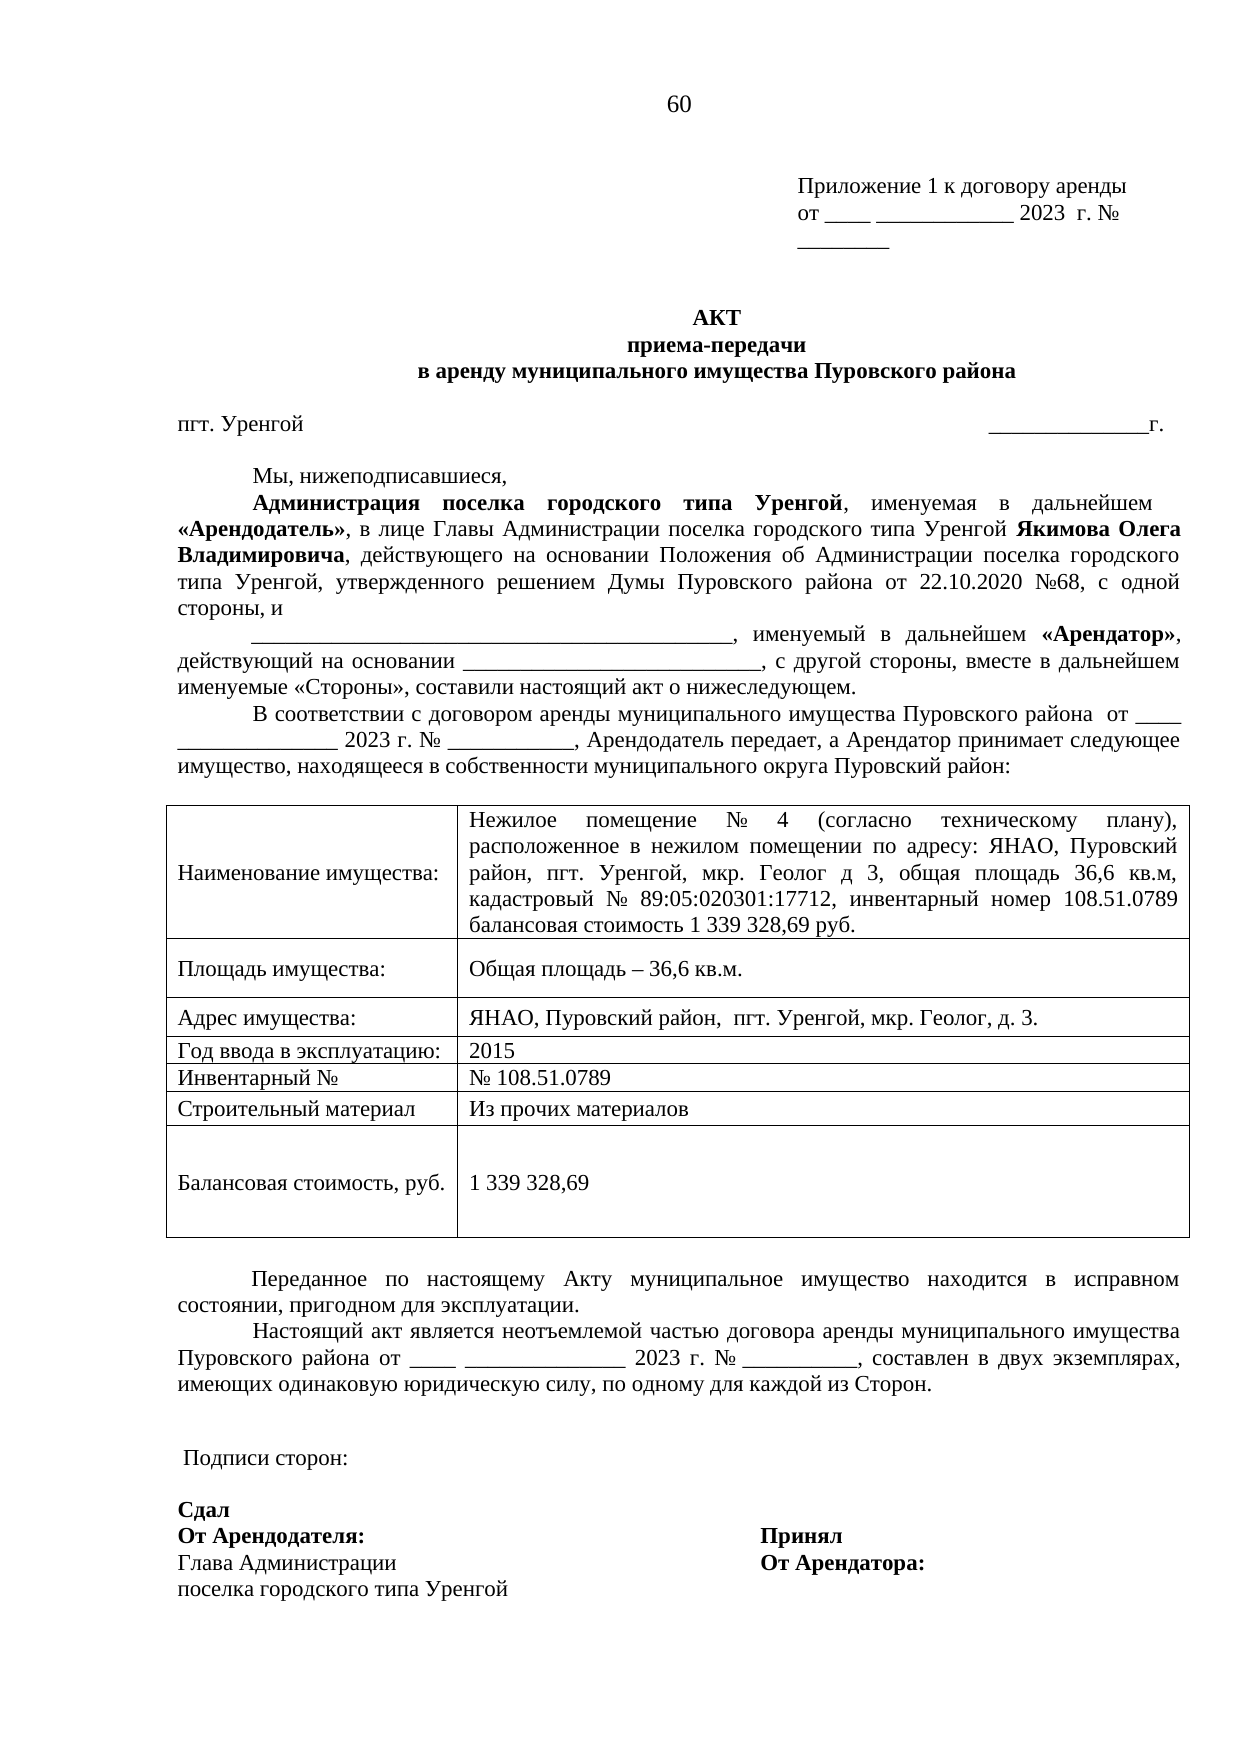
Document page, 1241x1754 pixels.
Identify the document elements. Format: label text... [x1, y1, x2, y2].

table_header [749, 1496, 1192, 1523]
table_cell [639, 1523, 749, 1602]
text в аренду муниципального имущества Пуровского района [177, 357, 1181, 383]
table_cell Из прочих материалов [458, 1092, 1189, 1125]
table_cell Строительный материал [167, 1092, 457, 1125]
text __________________________________________, именуемый в дальнейшем «Арендатор», действующий на основании __________________________, с другой стороны, вместе в дальнейшем именуемые «Стороны», составили настоящий акт о нижеследующем. [177, 621, 1181, 699]
table_cell Инвентарный № [167, 1064, 457, 1091]
table_header Наименование имущества: [167, 806, 457, 938]
text Приложение 1 к договору аренды [797, 172, 1181, 199]
text от ____ ____________ 2023 г. № ________ [797, 199, 1181, 252]
text Переданное по настоящему Акту муниципальное имущество находится в исправном состоянии, пригодном для эксплуатации. [177, 1264, 1181, 1317]
text Администрация поселка городского типа Уренгой, именуемая в дальнейшем «Арендодатель», в лице Главы Администрации поселка городского типа Уренгой Якимова Олега Владимировича, действующего на основании Положения об Администрации поселка городского типа Уренгой, утвержденного решением Думы Пуровского района от 22.10.2020 №68, с одной стороны, и [177, 489, 1181, 621]
table_header Нежилое помещение № 4 (согласно техническому плану), расположенное в нежилом помещении по адресу: ЯНАО, Пуровский район, пгт. Уренгой, мкр. Геолог д 3, общая площадь 36,6 кв.м, кадастровый № 89:05:020301:17712, инвентарный номер 108.51.0789 балансовая стоимость 1 339 328,69 руб. [458, 806, 1189, 938]
table_cell Балансовая стоимость, руб. [167, 1126, 457, 1237]
table_header [639, 1496, 749, 1523]
text Настоящий акт является неотъемлемой частью договора аренды муниципального имущества Пуровского района от ____ ______________ 2023 г. № __________, составлен в двух экземплярах, имеющих одинаковую юридическую силу, по одному для каждой из Сторон. [177, 1317, 1181, 1396]
table_cell Принял От Арендатора: [749, 1523, 1192, 1602]
table_cell Год ввода в эксплуатацию: [167, 1037, 457, 1063]
table_cell Общая площадь – 36,6 кв.м. [458, 939, 1189, 997]
text приема-передачи [177, 331, 1181, 357]
table_cell 2015 [458, 1037, 1189, 1063]
table_cell № 108.51.0789 [458, 1064, 1189, 1091]
text Мы, нижеподписавшиеся, [177, 462, 1181, 489]
table_cell Адрес имущества: [167, 998, 457, 1036]
subtitle АКТ [177, 304, 1181, 331]
text Подписи сторон: [177, 1443, 1181, 1470]
table_cell Площадь имущества: [167, 939, 457, 997]
table_header Сдал [166, 1496, 639, 1523]
text В соответствии с договором аренды муниципального имущества Пуровского района от ____ ______________ 2023 г. № ___________, Арендодатель передает, а Арендатор принимает следующее имущество, находящееся в собственности муниципального округа Пуровский район: [177, 699, 1181, 779]
table_cell От Арендодателя: Глава Администрации поселка городского типа Уренгой [166, 1523, 639, 1602]
table_cell ЯНАО, Пуровский район, пгт. Уренгой, мкр. Геолог, д. 3. [458, 998, 1189, 1036]
table_cell 1 339 328,69 [458, 1126, 1189, 1237]
text пгт. Уренгой ______________г. [177, 410, 1181, 436]
